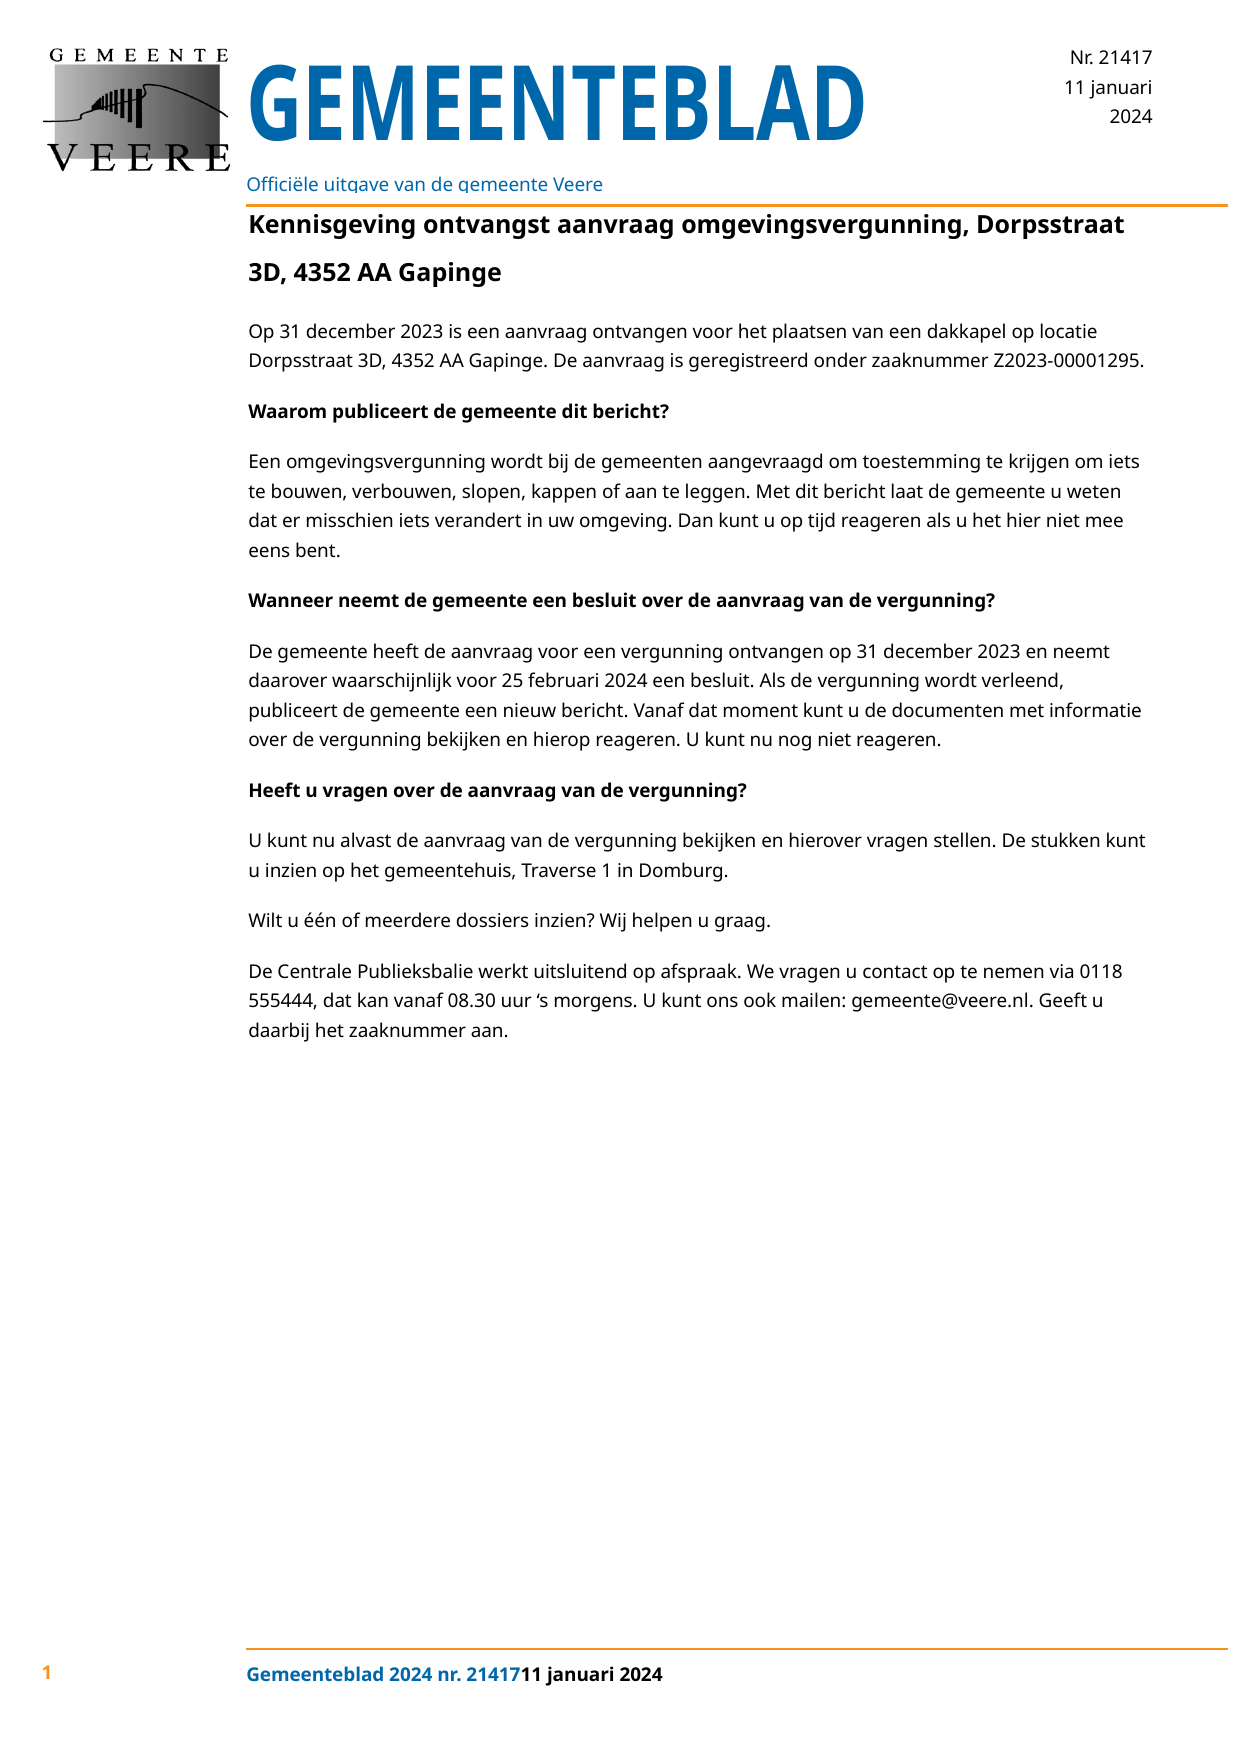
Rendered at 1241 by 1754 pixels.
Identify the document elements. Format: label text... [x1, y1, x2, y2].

text Een omgevingsvergunning wordt bij de gemeenten aangevraagd om toestemming te krijgen om iets te bouwen, verbouwen, slopen, kappen of aan te leggen. Met dit bericht laat de gemeente u weten dat er misschien iets verandert in uw omgeving. Dan kunt u op tijd reageren als u het hier niet mee eens bent. [248, 448, 1152, 563]
text Wilt u één of meerdere dossiers inzien? Wij helpen u graag. [248, 907, 1152, 933]
text Heeft u vragen over de aanvraag van de vergunning? [248, 777, 1152, 803]
text De Centrale Publieksbalie werkt uitsluitend op afspraak. We vragen u contact op te nemen via 0118 555444, dat kan vanaf 08.30 uur ‘s morgens. U kunt ons ook mailen: gemeente@veere.nl. Geeft u daarbij het zaaknummer aan. [248, 958, 1152, 1043]
text Waarom publiceert de gemeente dit bericht? [248, 398, 1152, 424]
text De gemeente heeft de aanvraag voor een vergunning ontvangen op 31 december 2023 en neemt daarover waarschijnlijk voor 25 februari 2024 een besluit. Als de vergunning wordt verleend, publiceert de gemeente een nieuw bericht. Vanaf dat moment kunt u de documenten met informatie over de vergunning bekijken en hierop reageren. U kunt nu nog niet reageren. [248, 638, 1152, 752]
text Kennisgeving ontvangst aanvraag omgevingsvergunning, Dorpsstraat 3D, 4352 AA Gapinge [248, 207, 1152, 288]
text Op 31 december 2023 is een aanvraag ontvangen voor het plaatsen van een dakkapel op locatie Dorpsstraat 3D, 4352 AA Gapinge. De aanvraag is geregistreerd onder zaaknummer Z2023-00001295. [248, 318, 1152, 373]
text U kunt nu alvast de aanvraag van de vergunning bekijken en hierover vragen stellen. De stukken kunt u inzien op het gemeentehuis, Traverse 1 in Domburg. [248, 827, 1152, 883]
text Wanneer neemt de gemeente een besluit over de aanvraag van de vergunning? [248, 587, 1152, 613]
picture [41, 47, 231, 172]
